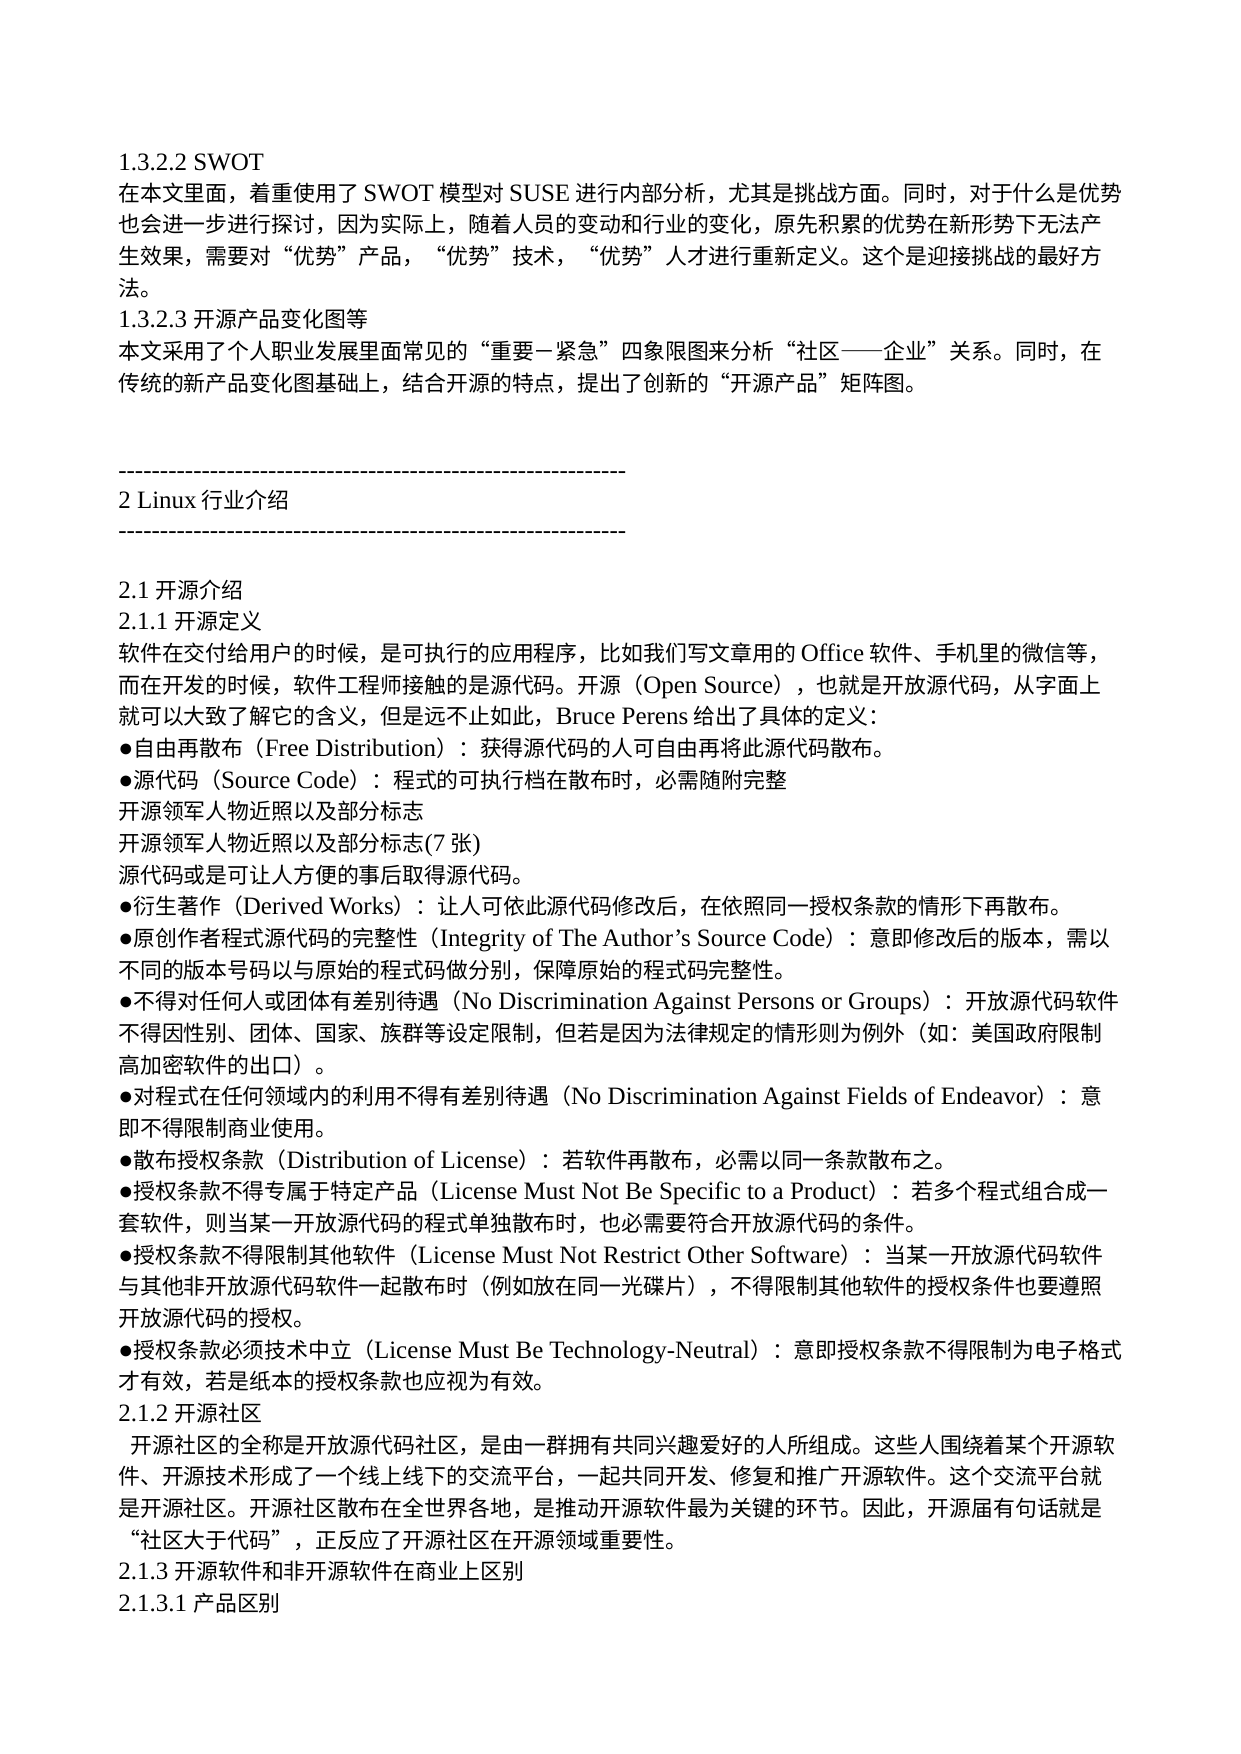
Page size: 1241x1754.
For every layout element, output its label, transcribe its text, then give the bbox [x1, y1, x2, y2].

text ●衍生著作（Derived Works）：让人可依此源代码修改后，在依照同一授权条款的情形下再散布。 [118, 889, 1122, 921]
text ●授权条款必须技术中立（License Must Be Technology-Neutral）：意即授权条款不得限制为电子格式才有效，若是纸本的授权条款也应视为有效。 [118, 1333, 1122, 1396]
text ●源代码（Source Code）：程式的可执行档在散布时，必需随附完整 [118, 763, 1122, 794]
text 1.3.2.2 SWOT [118, 147, 1122, 176]
text ●授权条款不得专属于特定产品（License Must Not Be Specific to a Product）：若多个程式组合成一套软件，则当某一开放源代码的程式单独散布时，也必需要符合开放源代码的条件。 [118, 1174, 1122, 1238]
text ●原创作者程式源代码的完整性（Integrity of The Author’s Source Code）：意即修改后的版本，需以不同的版本号码以与原始的程式码做分别，保障原始的程式码完整性。 [118, 921, 1122, 984]
text 2.1.1 开源定义 [118, 604, 1122, 636]
text ●不得对任何人或团体有差别待遇（No Discrimination Against Persons or Groups）：开放源代码软件不得因性别、团体、国家、族群等设定限制，但若是因为法律规定的情形则为例外（如：美国政府限制高加密软件的出口）。 [118, 984, 1122, 1079]
text ●自由再散布（Free Distribution）：获得源代码的人可自由再将此源代码散布。 [118, 731, 1122, 763]
text ●散布授权条款（Distribution of License）：若软件再散布，必需以同一条款散布之。 [118, 1143, 1122, 1174]
text 2.1.3 开源软件和非开源软件在商业上区别 [118, 1554, 1122, 1586]
text 2.1.2 开源社区 [118, 1396, 1122, 1428]
text 在本文里面，着重使用了SWOT模型对SUSE进行内部分析，尤其是挑战方面。同时，对于什么是优势也会进一步进行探讨，因为实际上，随着人员的变动和行业的变化，原先积累的优势在新形势下无法产生效果，需要对“优势”产品，“优势”技术，“优势”人才进行重新定义。这个是迎接挑战的最好方法。 [118, 176, 1122, 302]
text ●授权条款不得限制其他软件（License Must Not Restrict Other Software）：当某一开放源代码软件与其他非开放源代码软件一起散布时（例如放在同一光碟片），不得限制其他软件的授权条件也要遵照开放源代码的授权。 [118, 1238, 1122, 1333]
text 开源领军人物近照以及部分标志(7张) [118, 826, 1122, 858]
text 本文采用了个人职业发展里面常见的“重要－紧急”四象限图来分析“社区——企业”关系。同时，在传统的新产品变化图基础上，结合开源的特点，提出了创新的“开源产品”矩阵图。 [118, 334, 1122, 397]
text 源代码或是可让人方便的事后取得源代码。 [118, 858, 1122, 889]
text ●对程式在任何领域内的利用不得有差别待遇（No Discrimination Against Fields of Endeavor）：意即不得限制商业使用。 [118, 1079, 1122, 1143]
text ------------------------------------------------------------- [118, 515, 1122, 544]
text 2 Linux行业介绍 [118, 483, 1122, 515]
text ------------------------------------------------------------- [118, 455, 1122, 483]
text 软件在交付给用户的时候，是可执行的应用程序，比如我们写文章用的Office软件、手机里的微信等，而在开发的时候，软件工程师接触的是源代码。开源（Open Source），也就是开放源代码，从字面上就可以大致了解它的含义，但是远不止如此，Bruce Perens给出了具体的定义： [118, 636, 1122, 731]
text 2.1 开源介绍 [118, 573, 1122, 604]
text 开源领军人物近照以及部分标志 [118, 794, 1122, 826]
text 1.3.2.3 开源产品变化图等 [118, 302, 1122, 334]
text 开源社区的全称是开放源代码社区，是由一群拥有共同兴趣爱好的人所组成。这些人围绕着某个开源软件、开源技术形成了一个线上线下的交流平台，一起共同开发、修复和推广开源软件。这个交流平台就是开源社区。开源社区散布在全世界各地，是推动开源软件最为关键的环节。因此，开源届有句话就是“社区大于代码”，正反应了开源社区在开源领域重要性。 [118, 1428, 1122, 1554]
text 2.1.3.1 产品区别 [118, 1586, 1122, 1618]
